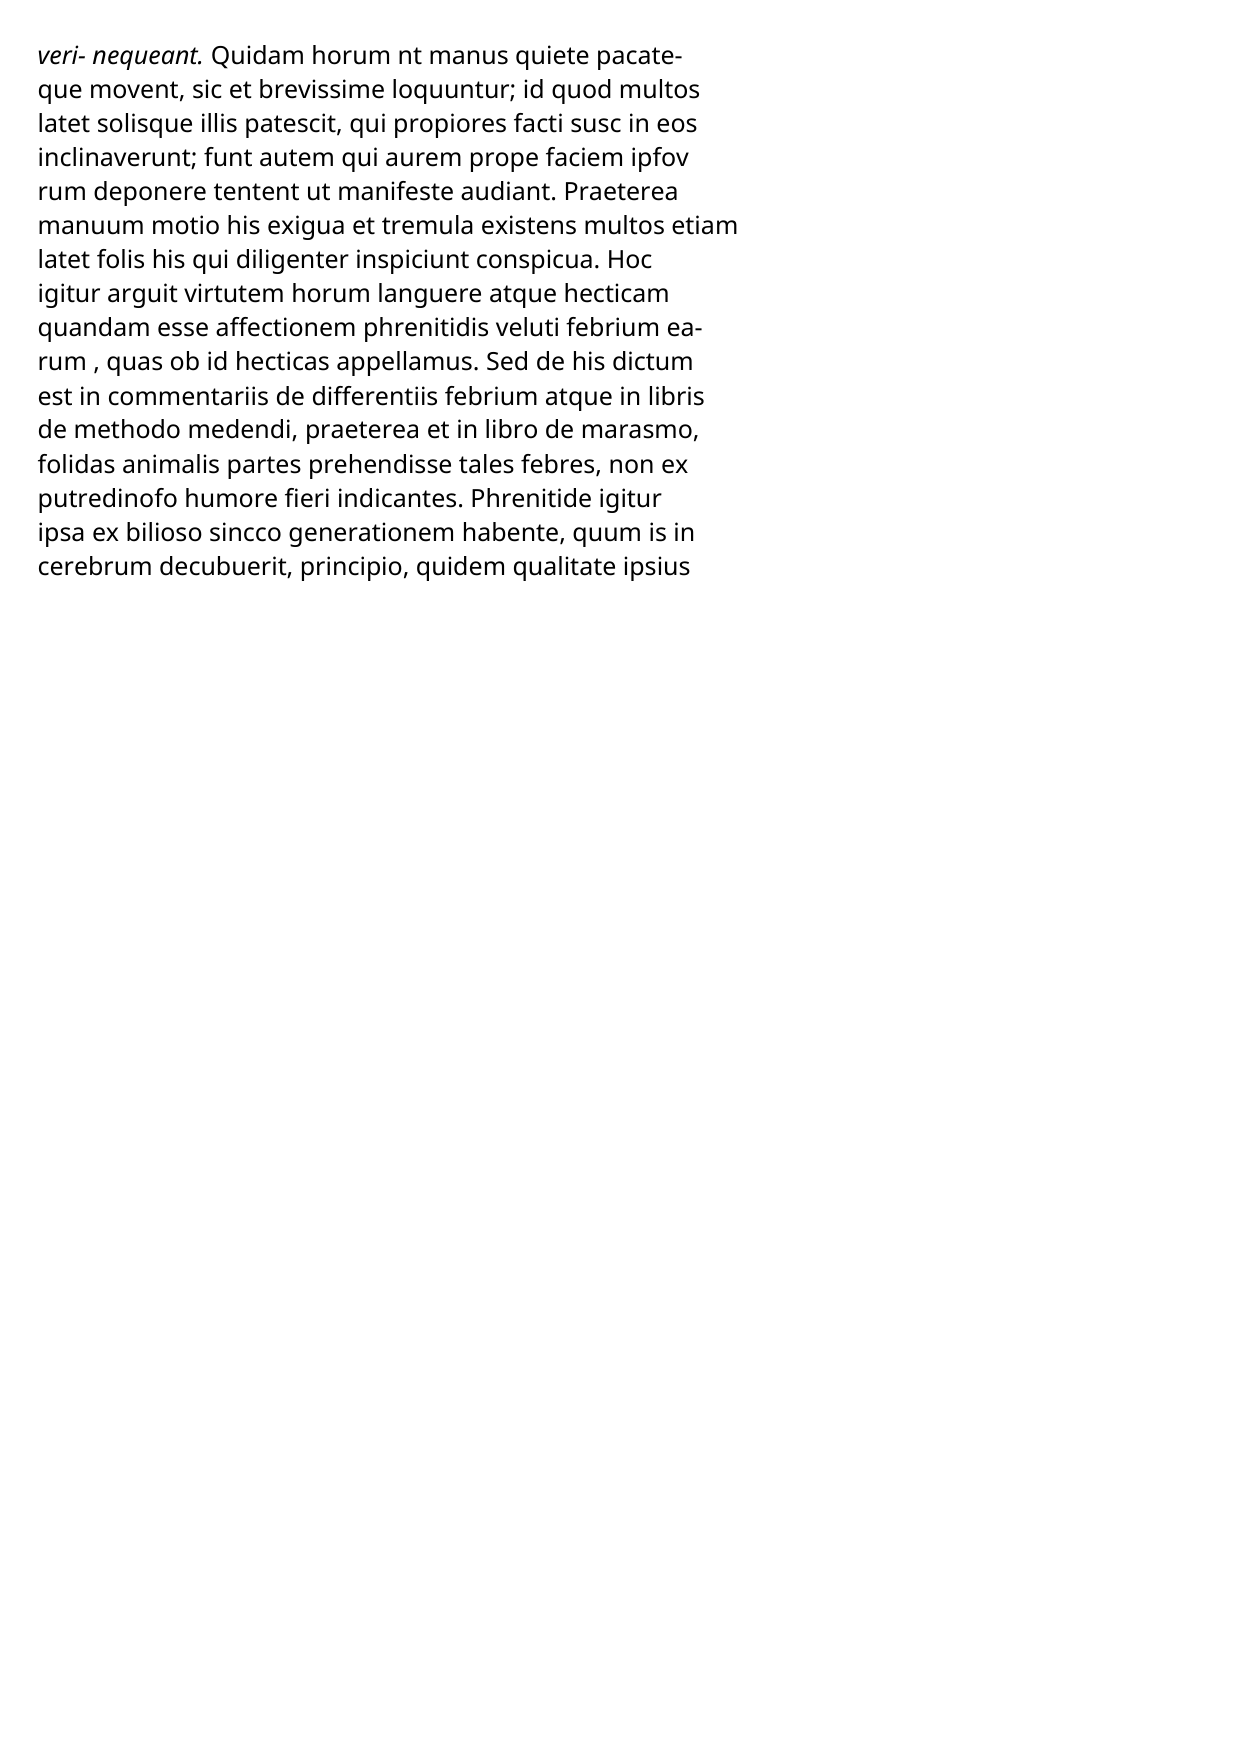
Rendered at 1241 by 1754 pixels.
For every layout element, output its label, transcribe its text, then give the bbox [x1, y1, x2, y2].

text veri- nequeant. Quidam horum nt manus quiete pacate- que movent, sic et brevissime loquuntur; id quod multos latet solisque illis patescit, qui propiores facti susc in eos inclinaverunt; funt autem qui aurem prope faciem ipfov rum deponere tentent ut manifeste audiant. Praeterea manuum motio his exigua et tremula existens multos etiam latet folis his qui diligenter inspiciunt conspicua. Hoc igitur arguit virtutem horum languere atque hecticam quandam esse affectionem phrenitidis veluti febrium ea- rum , quas ob id hecticas appellamus. Sed de his dictum est in commentariis de differentiis febrium atque in libris de methodo medendi, praeterea et in libro de marasmo, folidas animalis partes prehendisse tales febres, non ex putredinofo humore fieri indicantes. Phrenitide igitur ipsa ex bilioso sincco generationem habente, quum is in cerebrum decubuerit, principio, quidem qualitate ipsius [37, 37, 1203, 582]
